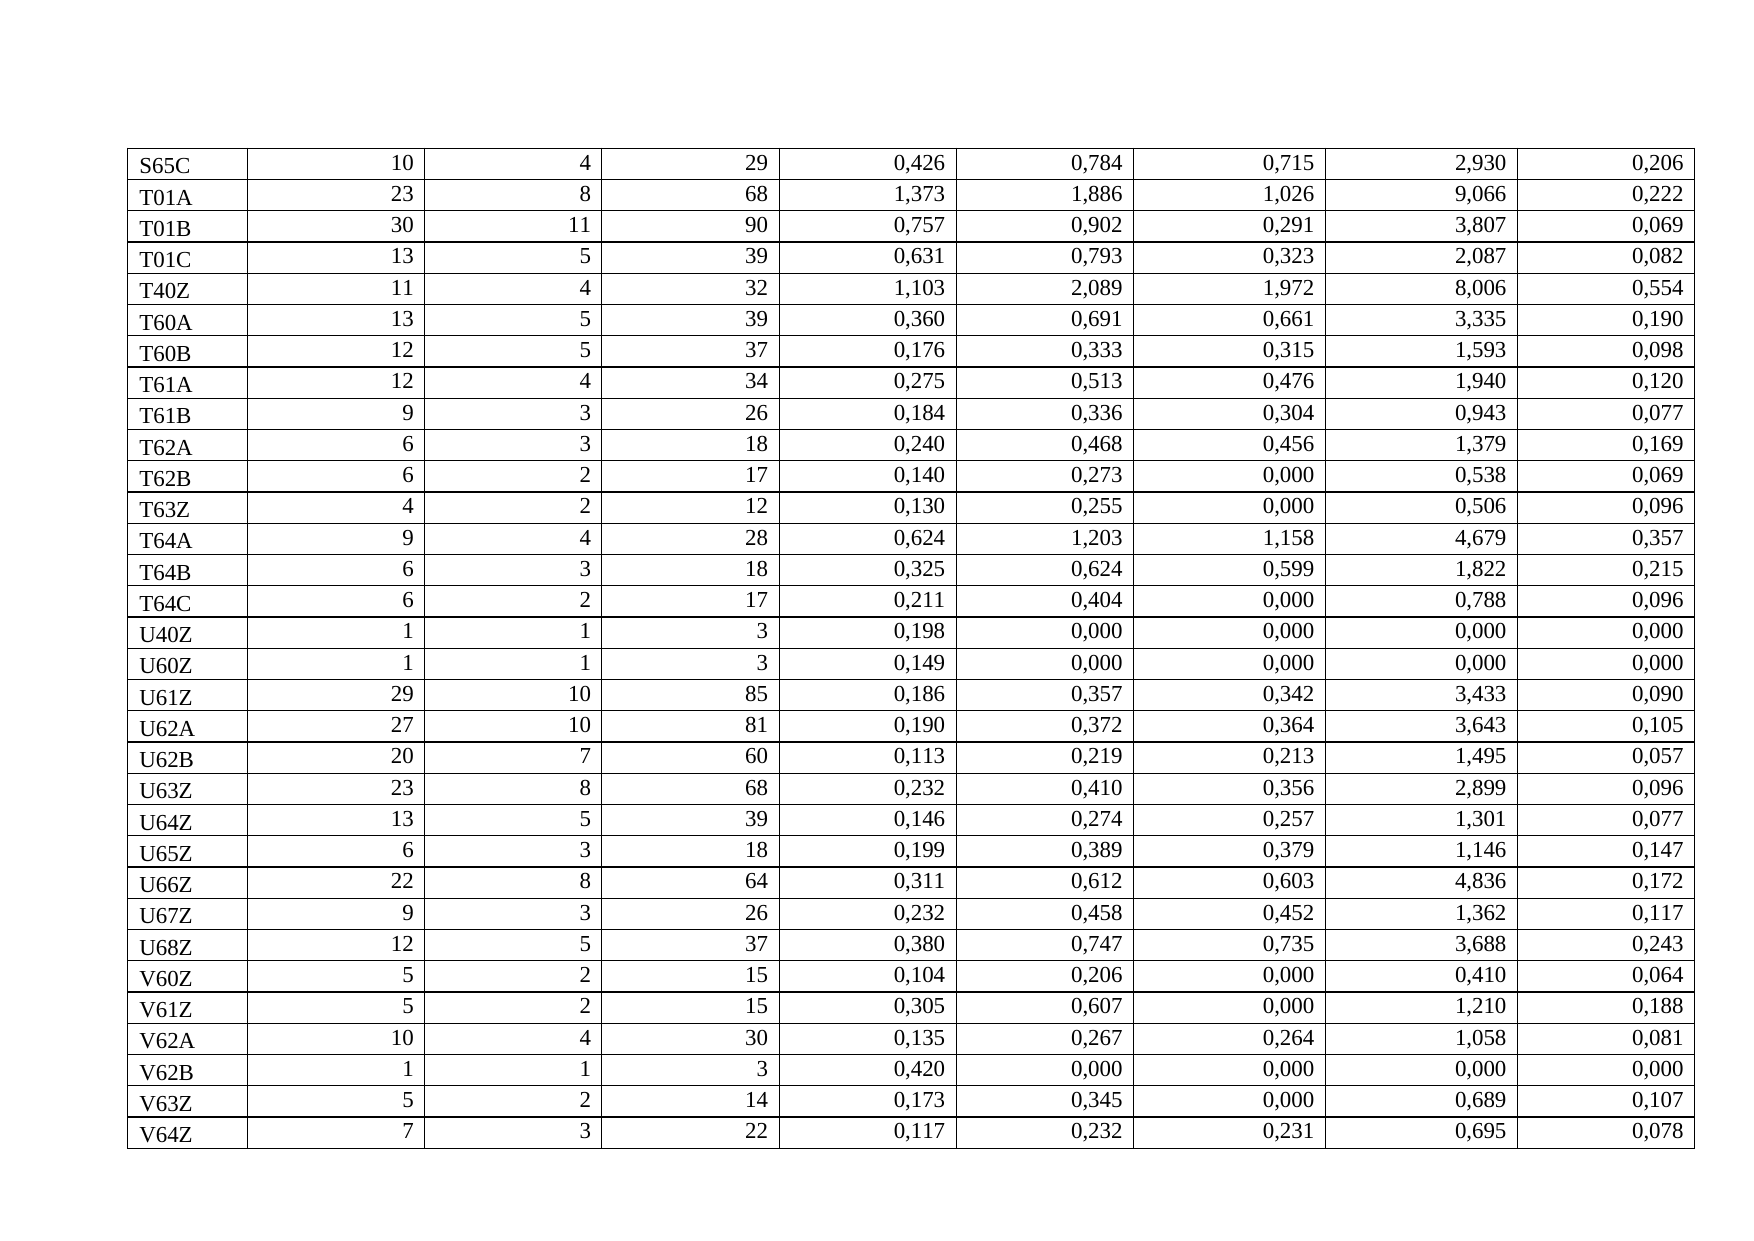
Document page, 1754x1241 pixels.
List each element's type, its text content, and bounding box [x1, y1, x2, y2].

table_cell 17 [602, 461, 779, 491]
table_cell 1 [248, 649, 424, 679]
table_cell 13 [248, 805, 424, 835]
table_cell 0,000 [1134, 618, 1325, 648]
table_cell 17 [602, 586, 779, 616]
table_cell 0,146 [780, 805, 956, 835]
table_cell 0,188 [1518, 993, 1694, 1023]
table_cell 0,069 [1518, 461, 1694, 491]
table_cell 0,169 [1518, 430, 1694, 460]
table_cell 28 [602, 524, 779, 554]
table_cell 9 [248, 399, 424, 429]
table_cell 0,305 [780, 993, 956, 1023]
table_cell 0,612 [957, 868, 1133, 898]
table_cell 3 [425, 836, 601, 866]
table_cell 30 [602, 1024, 779, 1054]
table_cell 39 [602, 305, 779, 335]
table_cell 0,219 [957, 743, 1133, 773]
table_cell 1,822 [1326, 555, 1517, 585]
table_cell 7 [425, 743, 601, 773]
table_cell 0,140 [780, 461, 956, 491]
table_cell 0,000 [1326, 1055, 1517, 1085]
table_cell 0,104 [780, 961, 956, 991]
table_cell 0,000 [1326, 618, 1517, 648]
table_cell 0,452 [1134, 899, 1325, 929]
table_cell 0,426 [780, 149, 956, 179]
table_cell T64B [128, 555, 247, 585]
table_cell 0,000 [1326, 649, 1517, 679]
table_cell 0,410 [1326, 961, 1517, 991]
table_cell 0,257 [1134, 805, 1325, 835]
table_cell 3 [425, 430, 601, 460]
table_cell 3 [602, 1055, 779, 1085]
table_cell 0,458 [957, 899, 1133, 929]
table_cell 0,273 [957, 461, 1133, 491]
table_cell 0,410 [957, 774, 1133, 804]
table_cell 13 [248, 305, 424, 335]
table_cell 4 [425, 1024, 601, 1054]
table_cell 39 [602, 243, 779, 273]
table_cell 4 [425, 149, 601, 179]
table_cell 1,940 [1326, 368, 1517, 398]
table_cell 1 [425, 649, 601, 679]
table_cell 4,679 [1326, 524, 1517, 554]
table_cell 0,372 [957, 711, 1133, 741]
table_cell 5 [248, 993, 424, 1023]
table_cell 1,593 [1326, 336, 1517, 366]
table_cell 5 [425, 930, 601, 960]
table_cell 0,661 [1134, 305, 1325, 335]
table_cell 64 [602, 868, 779, 898]
table_cell 20 [248, 743, 424, 773]
table_cell 0,173 [780, 1086, 956, 1116]
table_cell 0,064 [1518, 961, 1694, 991]
table_cell 3,688 [1326, 930, 1517, 960]
table_cell 0,105 [1518, 711, 1694, 741]
table_cell 0,333 [957, 336, 1133, 366]
table_cell 6 [248, 836, 424, 866]
table_cell 4 [425, 274, 601, 304]
table_cell 0,275 [780, 368, 956, 398]
table_cell 0,000 [1518, 618, 1694, 648]
table_cell 10 [248, 149, 424, 179]
table_cell 0,793 [957, 243, 1133, 273]
table_cell V62A [128, 1024, 247, 1054]
table_cell 0,000 [957, 1055, 1133, 1085]
table_cell U61Z [128, 680, 247, 710]
table_cell 3,433 [1326, 680, 1517, 710]
table_cell 1 [248, 1055, 424, 1085]
table_cell 0,000 [957, 649, 1133, 679]
table_cell 32 [602, 274, 779, 304]
table_cell 10 [425, 711, 601, 741]
table_cell 0,069 [1518, 211, 1694, 241]
table_cell V60Z [128, 961, 247, 991]
table_cell 0,096 [1518, 586, 1694, 616]
table_cell U62B [128, 743, 247, 773]
table_cell 0,404 [957, 586, 1133, 616]
table_cell 68 [602, 774, 779, 804]
table_cell 9,066 [1326, 180, 1517, 210]
table_cell 0,211 [780, 586, 956, 616]
table_cell 2 [425, 993, 601, 1023]
table_cell 0,255 [957, 493, 1133, 523]
table_cell 0,735 [1134, 930, 1325, 960]
table_cell 0,232 [780, 899, 956, 929]
table_cell 3 [425, 1118, 601, 1148]
table_cell 0,456 [1134, 430, 1325, 460]
table_cell 0,096 [1518, 493, 1694, 523]
table_cell 0,000 [1134, 1086, 1325, 1116]
table_cell 0,624 [957, 555, 1133, 585]
table_cell 0,000 [1134, 649, 1325, 679]
table_cell U65Z [128, 836, 247, 866]
table_cell 5 [248, 1086, 424, 1116]
table_cell 0,096 [1518, 774, 1694, 804]
table_cell 0,784 [957, 149, 1133, 179]
table_cell 2 [425, 586, 601, 616]
table_cell U40Z [128, 618, 247, 648]
table_cell 26 [602, 899, 779, 929]
table_cell 0,232 [780, 774, 956, 804]
table_cell 1,203 [957, 524, 1133, 554]
table_cell 3 [602, 649, 779, 679]
table_cell 81 [602, 711, 779, 741]
table_cell 11 [425, 211, 601, 241]
table_cell 15 [602, 993, 779, 1023]
table_cell 18 [602, 555, 779, 585]
table_cell 0,325 [780, 555, 956, 585]
table_cell 0,357 [1518, 524, 1694, 554]
table_cell 0,554 [1518, 274, 1694, 304]
table_cell 0,184 [780, 399, 956, 429]
table_cell 7 [248, 1118, 424, 1148]
table_cell 6 [248, 461, 424, 491]
table_cell 0,077 [1518, 399, 1694, 429]
table_cell 0,117 [780, 1118, 956, 1148]
table_cell 0,149 [780, 649, 956, 679]
table_cell 0,691 [957, 305, 1133, 335]
table_cell U66Z [128, 868, 247, 898]
table_cell T62A [128, 430, 247, 460]
table_cell 0,176 [780, 336, 956, 366]
table_cell 1,301 [1326, 805, 1517, 835]
table_cell U68Z [128, 930, 247, 960]
table_cell 12 [248, 368, 424, 398]
table_cell 0,077 [1518, 805, 1694, 835]
table_cell 0,082 [1518, 243, 1694, 273]
table_cell 0,000 [1134, 493, 1325, 523]
table_cell 0,135 [780, 1024, 956, 1054]
table_cell 23 [248, 180, 424, 210]
table_cell 3 [602, 618, 779, 648]
table_cell 12 [248, 930, 424, 960]
table_cell 6 [248, 586, 424, 616]
table_cell 4 [425, 368, 601, 398]
table_cell 5 [425, 805, 601, 835]
table_cell 8 [425, 774, 601, 804]
table_cell 8 [425, 868, 601, 898]
table_cell 0,000 [1134, 961, 1325, 991]
table_cell 0,788 [1326, 586, 1517, 616]
table_cell T01C [128, 243, 247, 273]
table_cell 0,240 [780, 430, 956, 460]
table_cell 0,078 [1518, 1118, 1694, 1148]
table_cell 3,643 [1326, 711, 1517, 741]
table_cell 4,836 [1326, 868, 1517, 898]
table_cell T64C [128, 586, 247, 616]
table_cell 0,243 [1518, 930, 1694, 960]
table_cell 1,103 [780, 274, 956, 304]
table_cell 0,172 [1518, 868, 1694, 898]
table_cell 1 [425, 1055, 601, 1085]
table_cell T62B [128, 461, 247, 491]
table_cell 0,098 [1518, 336, 1694, 366]
table_cell 0,345 [957, 1086, 1133, 1116]
table_cell 0,380 [780, 930, 956, 960]
table_cell 0,599 [1134, 555, 1325, 585]
table_cell 15 [602, 961, 779, 991]
table_cell 10 [248, 1024, 424, 1054]
table_cell 5 [425, 336, 601, 366]
table_cell 0,120 [1518, 368, 1694, 398]
table_cell 23 [248, 774, 424, 804]
table_cell 2,089 [957, 274, 1133, 304]
table_cell 2,930 [1326, 149, 1517, 179]
table_cell 1 [248, 618, 424, 648]
table_cell 4 [248, 493, 424, 523]
table_cell T63Z [128, 493, 247, 523]
table_cell 0,506 [1326, 493, 1517, 523]
table_cell 0,186 [780, 680, 956, 710]
table_cell 3 [425, 399, 601, 429]
table_cell 3 [425, 555, 601, 585]
table_cell 0,757 [780, 211, 956, 241]
table_cell 1,972 [1134, 274, 1325, 304]
table_cell 5 [248, 961, 424, 991]
table_cell 0,190 [1518, 305, 1694, 335]
table_cell 0,222 [1518, 180, 1694, 210]
table_cell 0,264 [1134, 1024, 1325, 1054]
table_cell 5 [425, 243, 601, 273]
table_cell 12 [248, 336, 424, 366]
table_cell U64Z [128, 805, 247, 835]
table_cell 12 [602, 493, 779, 523]
table_cell 3 [425, 899, 601, 929]
table_cell 0,360 [780, 305, 956, 335]
table_cell 0,323 [1134, 243, 1325, 273]
table_cell 0,000 [1518, 1055, 1694, 1085]
table_cell 0,206 [1518, 149, 1694, 179]
table_cell 0,081 [1518, 1024, 1694, 1054]
table_cell T64A [128, 524, 247, 554]
table_cell 1 [425, 618, 601, 648]
table_cell 0,117 [1518, 899, 1694, 929]
table_cell 30 [248, 211, 424, 241]
table_cell 0,107 [1518, 1086, 1694, 1116]
table_cell T60A [128, 305, 247, 335]
table_cell 0,695 [1326, 1118, 1517, 1148]
table_cell 9 [248, 899, 424, 929]
table_cell 34 [602, 368, 779, 398]
table_cell 0,389 [957, 836, 1133, 866]
table_cell 0,513 [957, 368, 1133, 398]
table_cell 2,087 [1326, 243, 1517, 273]
table_cell U60Z [128, 649, 247, 679]
table_cell 6 [248, 430, 424, 460]
table_cell 0,291 [1134, 211, 1325, 241]
table_cell 4 [425, 524, 601, 554]
table_cell 0,364 [1134, 711, 1325, 741]
table_cell 2,899 [1326, 774, 1517, 804]
table_cell 27 [248, 711, 424, 741]
table_cell T01A [128, 180, 247, 210]
table_cell 0,315 [1134, 336, 1325, 366]
table_cell 85 [602, 680, 779, 710]
table_cell 0,538 [1326, 461, 1517, 491]
table_cell 0,476 [1134, 368, 1325, 398]
table_cell 0,190 [780, 711, 956, 741]
table_cell 0,603 [1134, 868, 1325, 898]
table_cell T60B [128, 336, 247, 366]
table_cell 22 [602, 1118, 779, 1148]
table_cell 0,267 [957, 1024, 1133, 1054]
table_cell 0,468 [957, 430, 1133, 460]
table_cell 3,335 [1326, 305, 1517, 335]
table_cell 37 [602, 336, 779, 366]
table_cell 0,357 [957, 680, 1133, 710]
table_cell T40Z [128, 274, 247, 304]
table_cell 1,026 [1134, 180, 1325, 210]
table_cell 8 [425, 180, 601, 210]
table_cell 0,356 [1134, 774, 1325, 804]
table_cell 0,000 [1134, 993, 1325, 1023]
table_cell 0,311 [780, 868, 956, 898]
table_cell 29 [602, 149, 779, 179]
table_cell V61Z [128, 993, 247, 1023]
table_cell 9 [248, 524, 424, 554]
table_cell 11 [248, 274, 424, 304]
table_cell 0,000 [1518, 649, 1694, 679]
table_cell 0,631 [780, 243, 956, 273]
table_cell 0,943 [1326, 399, 1517, 429]
table_cell T01B [128, 211, 247, 241]
table_cell 90 [602, 211, 779, 241]
table_cell 2 [425, 461, 601, 491]
table_cell 0,607 [957, 993, 1133, 1023]
table_cell 0,342 [1134, 680, 1325, 710]
table_cell 5 [425, 305, 601, 335]
table_cell 0,000 [1134, 586, 1325, 616]
table_cell 10 [425, 680, 601, 710]
table_cell 0,000 [957, 618, 1133, 648]
table_cell 0,902 [957, 211, 1133, 241]
table_cell 0,000 [1134, 461, 1325, 491]
table_cell 18 [602, 430, 779, 460]
table_cell 0,420 [780, 1055, 956, 1085]
table_cell 0,624 [780, 524, 956, 554]
table_cell 0,130 [780, 493, 956, 523]
table_cell V63Z [128, 1086, 247, 1116]
table_cell 2 [425, 1086, 601, 1116]
table_cell U62A [128, 711, 247, 741]
table_cell U63Z [128, 774, 247, 804]
table_cell 0,147 [1518, 836, 1694, 866]
table_cell 1,146 [1326, 836, 1517, 866]
table_cell 1,379 [1326, 430, 1517, 460]
table_cell S65C [128, 149, 247, 179]
table_cell 0,213 [1134, 743, 1325, 773]
table_cell 68 [602, 180, 779, 210]
table_cell 0,113 [780, 743, 956, 773]
table_cell 60 [602, 743, 779, 773]
table_cell 1,373 [780, 180, 956, 210]
table_cell 2 [425, 493, 601, 523]
table_cell 0,689 [1326, 1086, 1517, 1116]
table_cell V62B [128, 1055, 247, 1085]
table_cell 8,006 [1326, 274, 1517, 304]
table_cell 0,336 [957, 399, 1133, 429]
table_cell 3,807 [1326, 211, 1517, 241]
table_cell 0,274 [957, 805, 1133, 835]
table_cell 1,210 [1326, 993, 1517, 1023]
table_cell 0,304 [1134, 399, 1325, 429]
table_cell 6 [248, 555, 424, 585]
table_cell V64Z [128, 1118, 247, 1148]
table_cell 1,158 [1134, 524, 1325, 554]
table_cell 0,090 [1518, 680, 1694, 710]
table_cell 1,362 [1326, 899, 1517, 929]
table_cell 0,199 [780, 836, 956, 866]
table_cell 0,379 [1134, 836, 1325, 866]
table_cell 39 [602, 805, 779, 835]
table_cell 18 [602, 836, 779, 866]
table_cell 0,206 [957, 961, 1133, 991]
table_cell 2 [425, 961, 601, 991]
table_cell 0,232 [957, 1118, 1133, 1148]
table_cell 0,715 [1134, 149, 1325, 179]
table_cell 1,058 [1326, 1024, 1517, 1054]
table_cell 0,215 [1518, 555, 1694, 585]
table_cell 1,886 [957, 180, 1133, 210]
table_cell 13 [248, 243, 424, 273]
table_cell 0,198 [780, 618, 956, 648]
table_cell 37 [602, 930, 779, 960]
table_cell 26 [602, 399, 779, 429]
table_cell 22 [248, 868, 424, 898]
table_cell 0,231 [1134, 1118, 1325, 1148]
table_cell 0,000 [1134, 1055, 1325, 1085]
table_cell 14 [602, 1086, 779, 1116]
table_cell T61A [128, 368, 247, 398]
table_cell T61B [128, 399, 247, 429]
table_cell 1,495 [1326, 743, 1517, 773]
table_cell 0,057 [1518, 743, 1694, 773]
table_cell U67Z [128, 899, 247, 929]
table_cell 0,747 [957, 930, 1133, 960]
table_cell 29 [248, 680, 424, 710]
